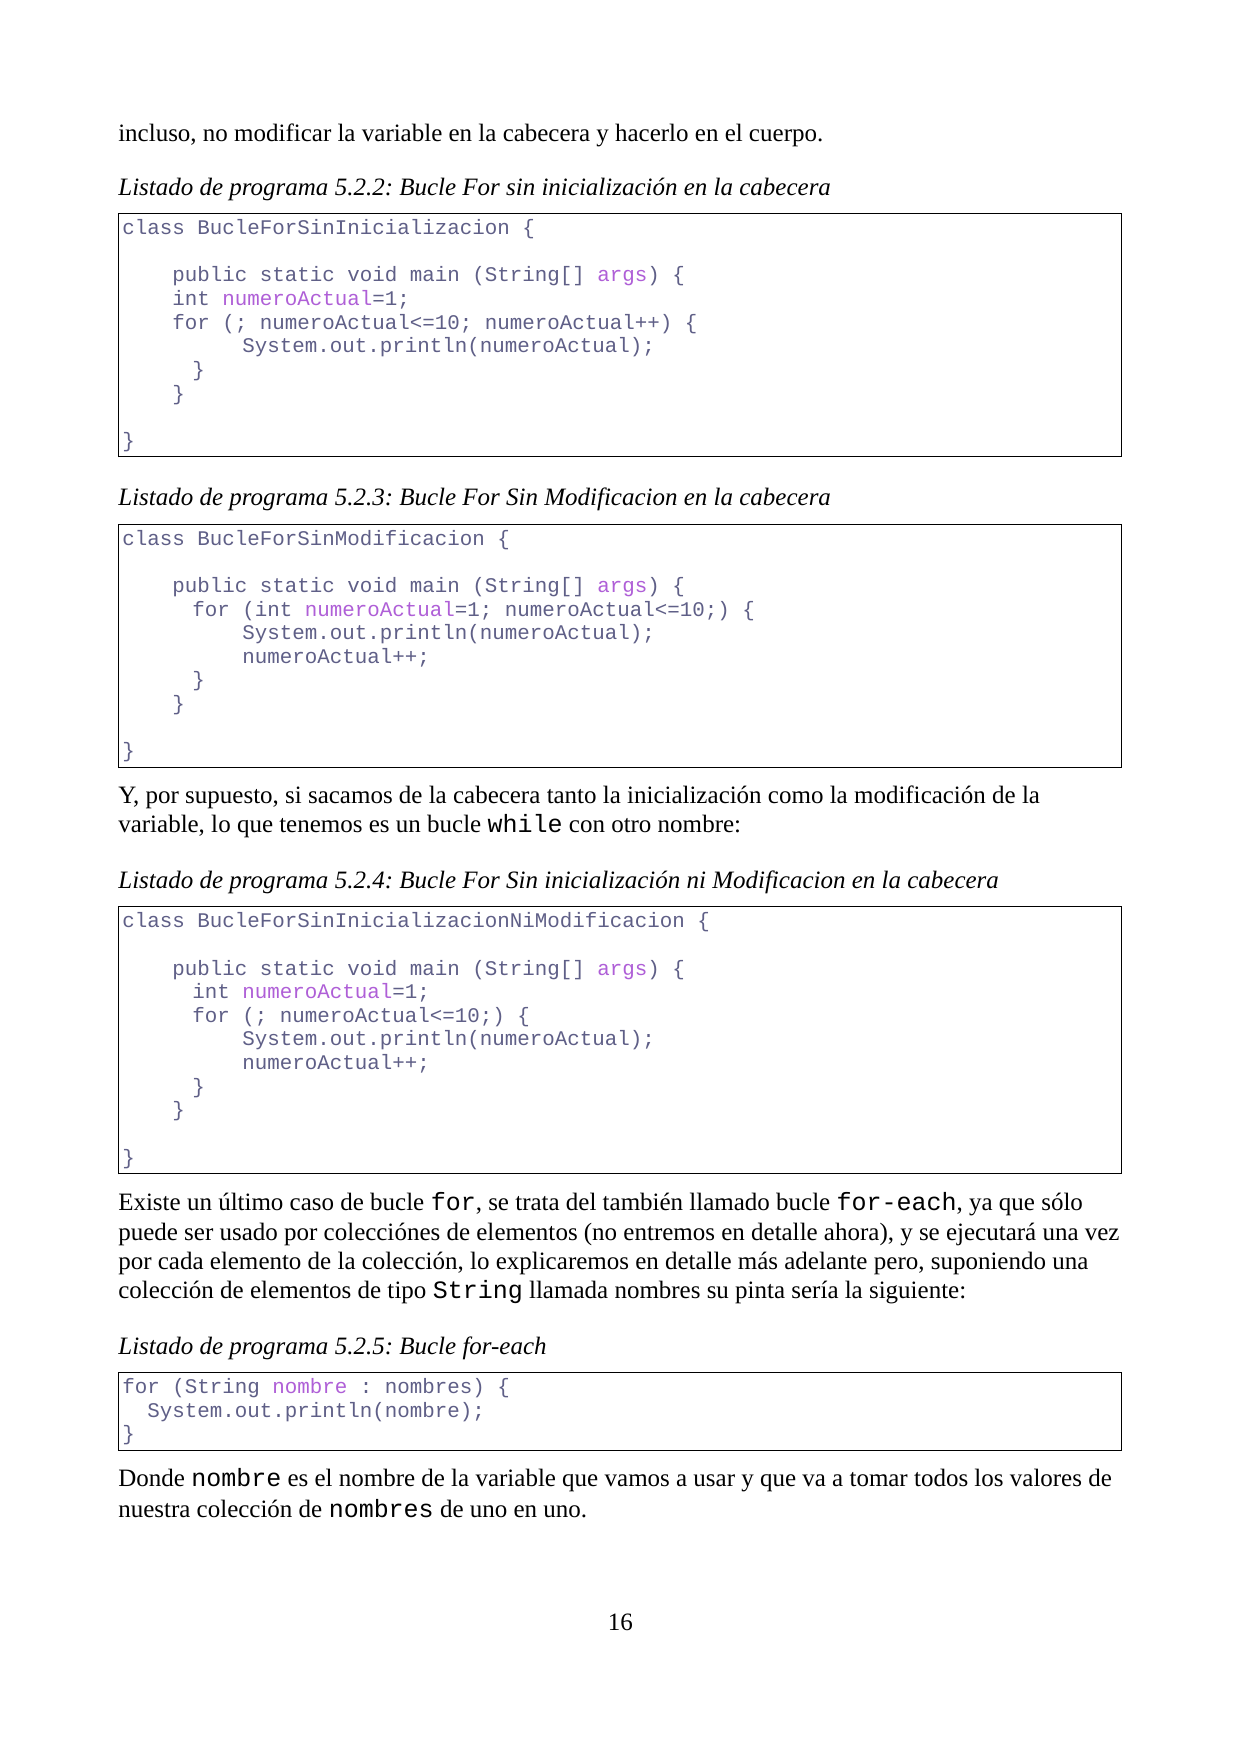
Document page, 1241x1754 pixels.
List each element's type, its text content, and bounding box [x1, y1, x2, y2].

text numeroActual++; [119, 642, 1121, 666]
text public static void main (String[] args) { [119, 571, 1121, 594]
text for (int numeroActual=1; numeroActual<=10;) { [119, 594, 1121, 618]
text numeroActual++; [119, 1048, 1121, 1072]
text Existe un último caso de bucle for, se trata del también llamado bucle for-each, ya que sólo puede ser usado por colecciónes de elementos (no entremos en detalle ahora), y se ejecutará una vez por cada elemento de la colección, lo explicaremos en detalle más adelante pero, suponiendo una colección de elementos de tipo String llamada nombres su pinta sería la siguiente: [118, 1187, 1122, 1306]
text } [119, 1095, 1121, 1119]
text incluso, no modificar la variable en la cabecera y hacerlo en el cuerpo. [118, 118, 1122, 147]
text public static void main (String[] args) { [119, 953, 1121, 977]
text } [119, 1072, 1121, 1095]
text class BucleForSinInicializacion { [119, 214, 1121, 237]
text } [119, 1143, 1121, 1173]
text System.out.println(numeroActual); [119, 1024, 1121, 1048]
text int numeroActual=1; [119, 977, 1121, 1001]
text } [119, 379, 1121, 402]
text for (; numeroActual<=10;) { [119, 1001, 1121, 1024]
list Listado de programa 5.2.2: Bucle For sin inicialización en la cabecera [118, 172, 1122, 201]
list Listado de programa 5.2.4: Bucle For Sin inicialización ni Modificacion en la cabecera [118, 865, 1122, 894]
text } [119, 426, 1121, 456]
text class BucleForSinInicializacionNiModificacion { [119, 907, 1121, 930]
text int numeroActual=1; [119, 284, 1121, 308]
text } [119, 1419, 1121, 1450]
text System.out.println(numeroActual); [119, 618, 1121, 642]
text } [119, 689, 1121, 713]
text System.out.println(nombre); [119, 1396, 1121, 1419]
text System.out.println(numeroActual); [119, 331, 1121, 355]
text Donde nombre es el nombre de la variable que vamos a usar y que va a tomar todos los valores de nuestra colección de nombres de uno en uno. [118, 1463, 1122, 1525]
text Y, por supuesto, si sacamos de la cabecera tanto la inicialización como la modificación de la variable, lo que tenemos es un bucle while con otro nombre: [118, 780, 1122, 840]
text for (; numeroActual<=10; numeroActual++) { [119, 308, 1121, 331]
text } [119, 666, 1121, 689]
text class BucleForSinModificacion { [119, 525, 1121, 547]
text } [119, 355, 1121, 379]
text public static void main (String[] args) { [119, 260, 1121, 284]
text } [119, 736, 1121, 767]
text for (String nombre : nombres) { [119, 1373, 1121, 1396]
list Listado de programa 5.2.3: Bucle For Sin Modificacion en la cabecera [118, 482, 1122, 511]
list Listado de programa 5.2.5: Bucle for-each [118, 1331, 1122, 1359]
